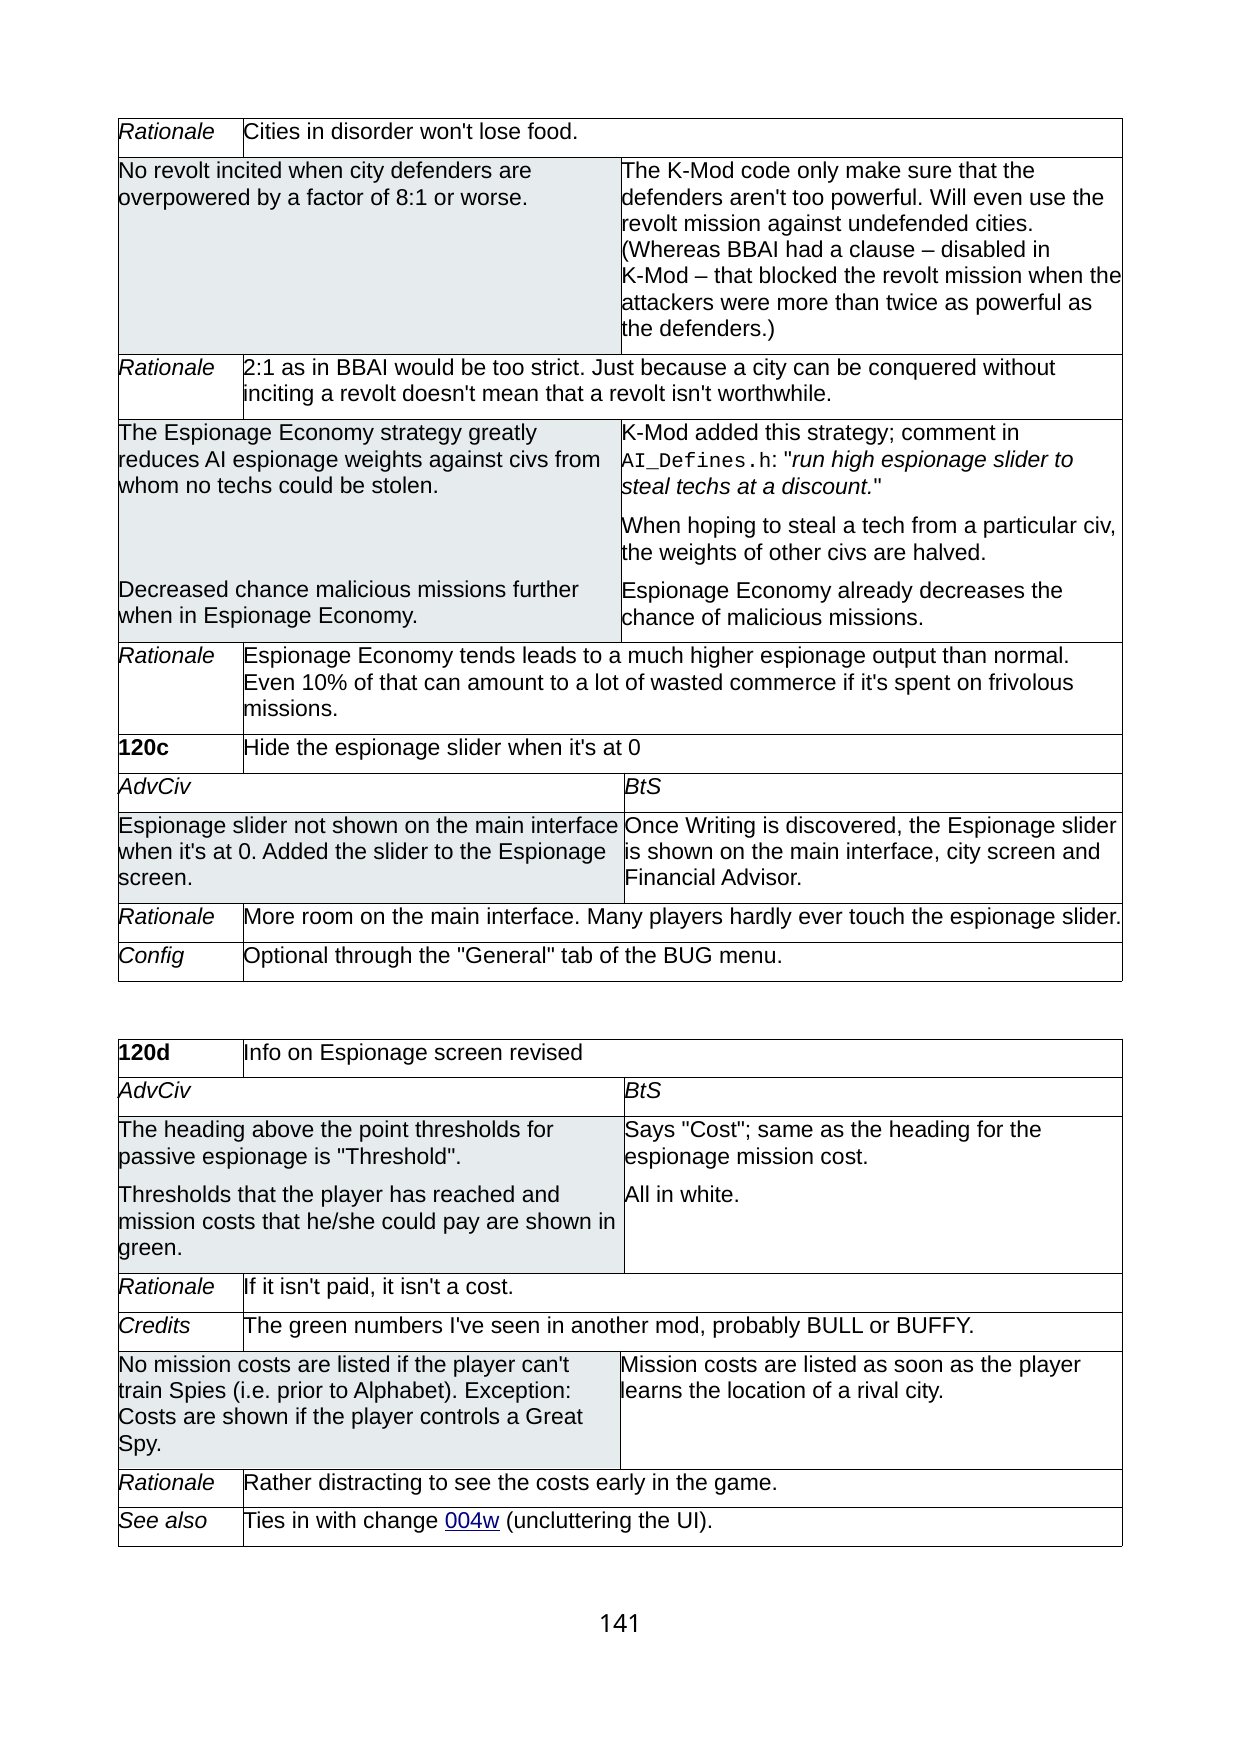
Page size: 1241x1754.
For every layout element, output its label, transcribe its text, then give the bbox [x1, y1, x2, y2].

table_cell Config [119, 943, 243, 981]
table_cell Mission costs are listed as soon as the player learns the location of a rival city. [621, 1352, 1122, 1468]
table_cell BtS [625, 774, 1122, 812]
table_cell The green numbers I've seen in another mod, probably BULL or BUFFY. [244, 1313, 1122, 1351]
table_cell Hide the espionage slider when it's at 0 [244, 735, 1122, 773]
table_cell See also [119, 1508, 243, 1546]
table_cell Optional through the "General" tab of the BUG menu. [244, 943, 1122, 981]
table_cell Rather distracting to see the costs early in the game. [244, 1470, 1122, 1507]
table_cell The heading above the point thresholds for passive espionage is "Threshold". Thresholds that the player has reached and mission costs that he/she could pay are shown in green. [119, 1117, 624, 1273]
table_cell If it isn't paid, it isn't a cost. [244, 1274, 1122, 1312]
table_cell Rationale [119, 1274, 243, 1312]
table_cell BtS [625, 1078, 1122, 1116]
table_cell Cities in disorder won't lose food. [244, 119, 1122, 157]
table_cell No revolt incited when city defenders are overpowered by a factor of 8:1 or worse. [119, 158, 621, 354]
table_cell Rationale [119, 1470, 243, 1507]
table_cell Rationale [119, 119, 243, 157]
table_cell AdvCiv [119, 1078, 624, 1116]
table_cell Ties in with change 004w (uncluttering the UI). [244, 1508, 1122, 1546]
table_cell Once Writing is discovered, the Espionage slider is shown on the main interface, city screen and Financial Advisor. [625, 813, 1122, 903]
table_cell Espionage slider not shown on the main interface when it's at 0. Added the slider to the Espionage screen. [119, 813, 624, 903]
table_cell Says "Cost"; same as the heading for the espionage mission cost. All in white. [625, 1117, 1122, 1273]
table_cell More room on the main interface. Many players hardly ever touch the espionage slider. [244, 904, 1122, 942]
table_cell Rationale [119, 643, 243, 734]
table_cell K-Mod added this strategy; comment in AI_Defines.h: "run high espionage slider to steal techs at a discount." When hoping to steal a tech from a particular civ, the weights of other civs are halved. Espionage Economy already decreases the chance of malicious missions. [622, 420, 1122, 642]
table_header 120d [119, 1040, 243, 1077]
table_cell The Espionage Economy strategy greatly reduces AI espionage weights against civs from whom no techs could be stolen. Decreased chance malicious missions further when in Espionage Economy. [119, 420, 621, 642]
table_cell 2:1 as in BBAI would be too strict. Just because a city can be conquered without inciting a revolt doesn't mean that a revolt isn't worthwhile. [244, 355, 1122, 419]
table_cell Espionage Economy tends leads to a much higher espionage output than normal. Even 10% of that can amount to a lot of wasted commerce if it's spent on frivolous missions. [244, 643, 1122, 734]
table_cell Rationale [119, 355, 243, 419]
table_cell AdvCiv [119, 774, 624, 812]
table_header Info on Espionage screen revised [244, 1040, 1122, 1077]
table_cell 120c [119, 735, 243, 773]
table_cell The K-Mod code only make sure that the defenders aren't too powerful. Will even use the revolt mission against undefended cities. (Whereas BBAI had a clause – disabled in K‑Mod – that blocked the revolt mission when the attackers were more than twice as powerful as the defenders.) [622, 158, 1122, 354]
table_cell Rationale [119, 904, 243, 942]
table_cell No mission costs are listed if the player can't train Spies (i.e. prior to Alphabet). Exception: Costs are shown if the player controls a Great Spy. [119, 1352, 620, 1468]
table_cell Credits [119, 1313, 243, 1351]
